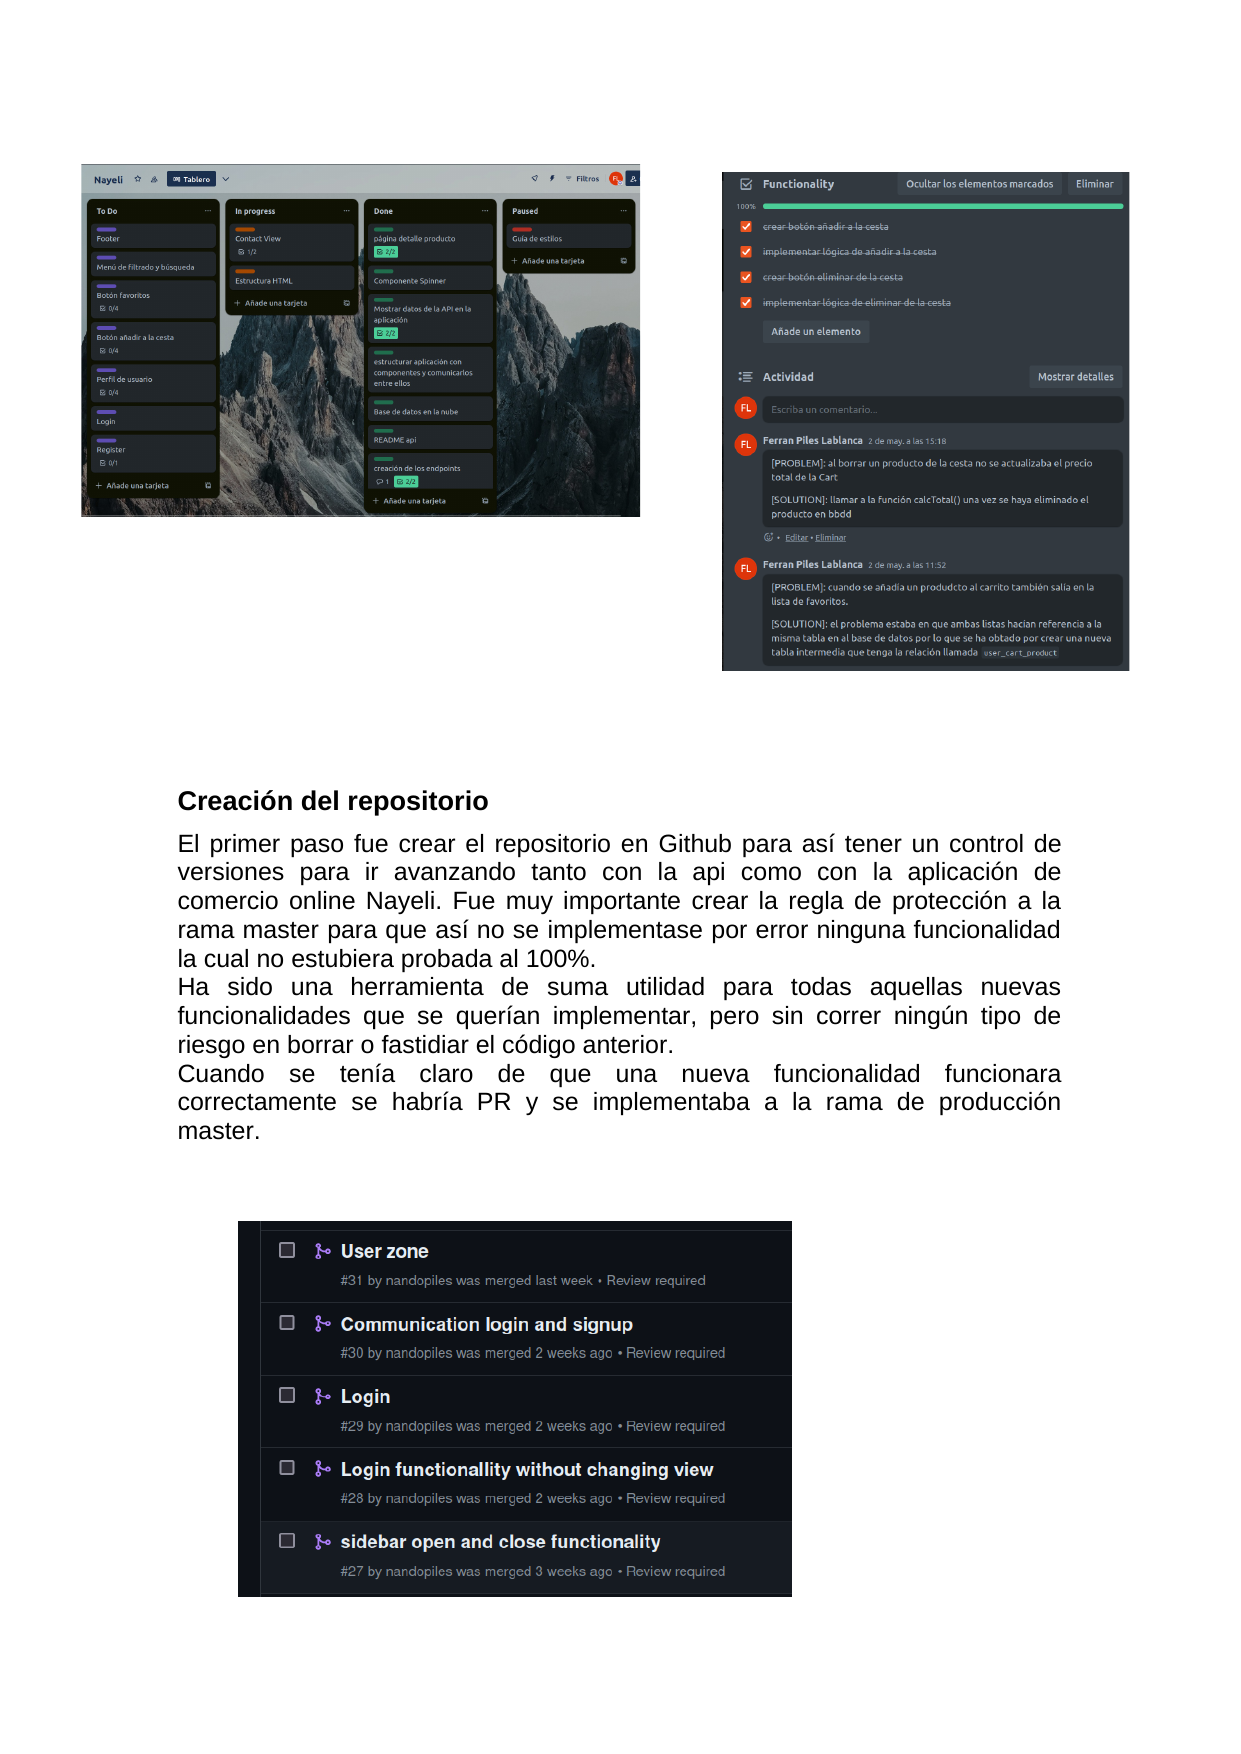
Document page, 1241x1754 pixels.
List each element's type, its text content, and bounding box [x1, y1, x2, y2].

text El primer paso fue crear el repositorio en Github para así tener un control de versiones para ir avanzando tanto con la api como con la aplicación de comercio online Nayeli. Fue muy importante crear la regla de protección a la rama master para que así no se implementase por error ninguna funcionalidad la cual no estubiera probada al 100%. [177, 828, 1063, 972]
text Ha sido una herramienta de suma utilidad para todas aquellas nuevas funcionalidades que se querían implementar, pero sin correr ningún tipo de riesgo en borrar o fastidiar el código anterior. [177, 972, 1063, 1058]
picture [722, 172, 1130, 671]
picture [81, 164, 641, 517]
picture [238, 1221, 792, 1597]
text Cuando se tenía claro de que una nueva funcionalidad funcionara correctamente se habría PR y se implementaba a la rama de producción master. [177, 1058, 1063, 1145]
subtitle Creación del repositorio [177, 785, 1063, 816]
